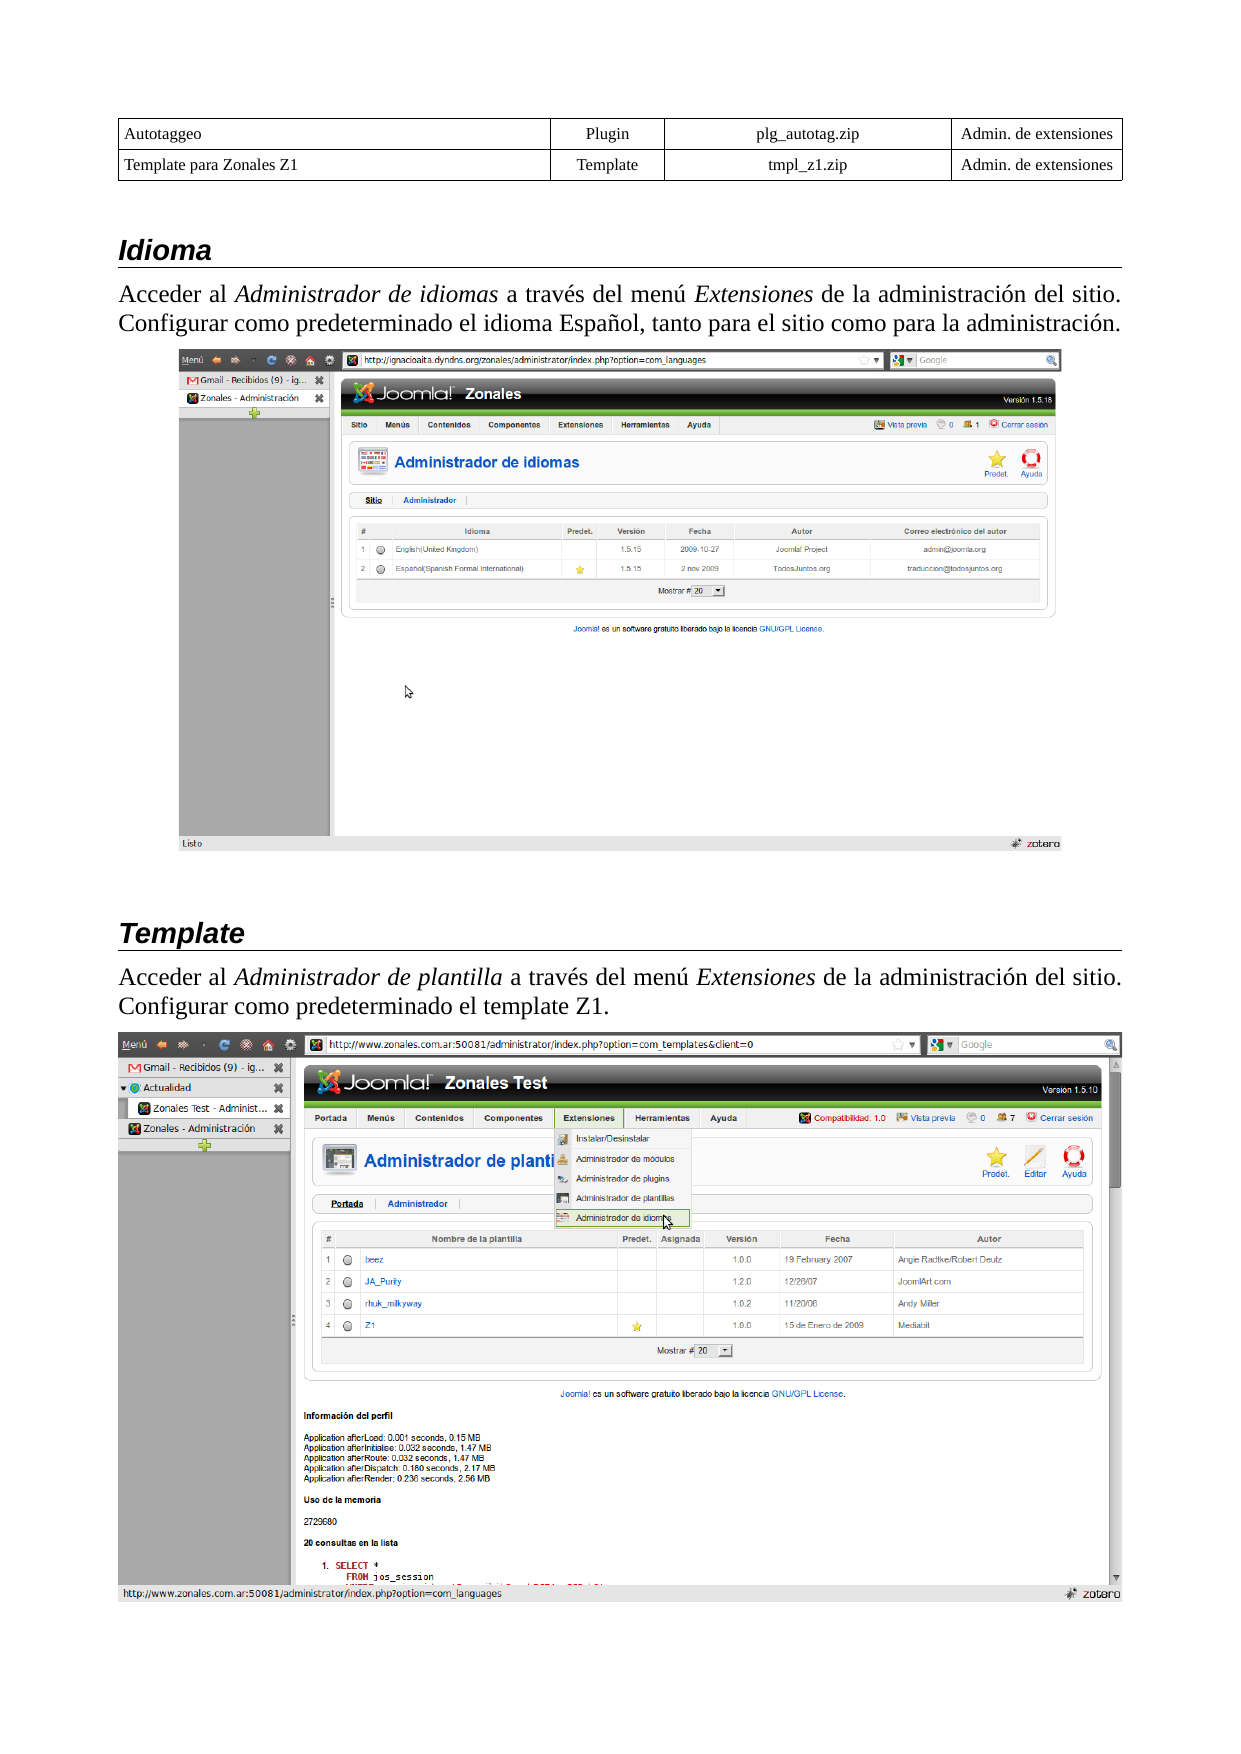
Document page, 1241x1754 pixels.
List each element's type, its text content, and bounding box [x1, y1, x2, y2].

table_cell tmpl_z1.zip [665, 150, 951, 179]
table_cell plg_autotag.zip [665, 119, 951, 149]
table_cell Template [551, 150, 664, 179]
table_cell Admin. de extensiones [952, 119, 1122, 149]
subtitle Template [118, 916, 1122, 950]
table_cell Autotaggeo [119, 119, 550, 149]
text Acceder al Administrador de plantilla a través del menú Extensiones de la administración del sitio. Configurar como predeterminado el template Z1. [118, 962, 1122, 1020]
picture [178, 349, 1062, 851]
table_cell Admin. de extensiones [952, 150, 1122, 179]
text Acceder al Administrador de idiomas a través del menú Extensiones de la administración del sitio. Configurar como predeterminado el idioma Español, tanto para el sitio como para la administración. [118, 279, 1122, 337]
table_cell Template para Zonales Z1 [119, 150, 550, 179]
subtitle Idioma [118, 233, 1122, 267]
table_cell Plugin [551, 119, 664, 149]
picture [118, 1032, 1123, 1602]
